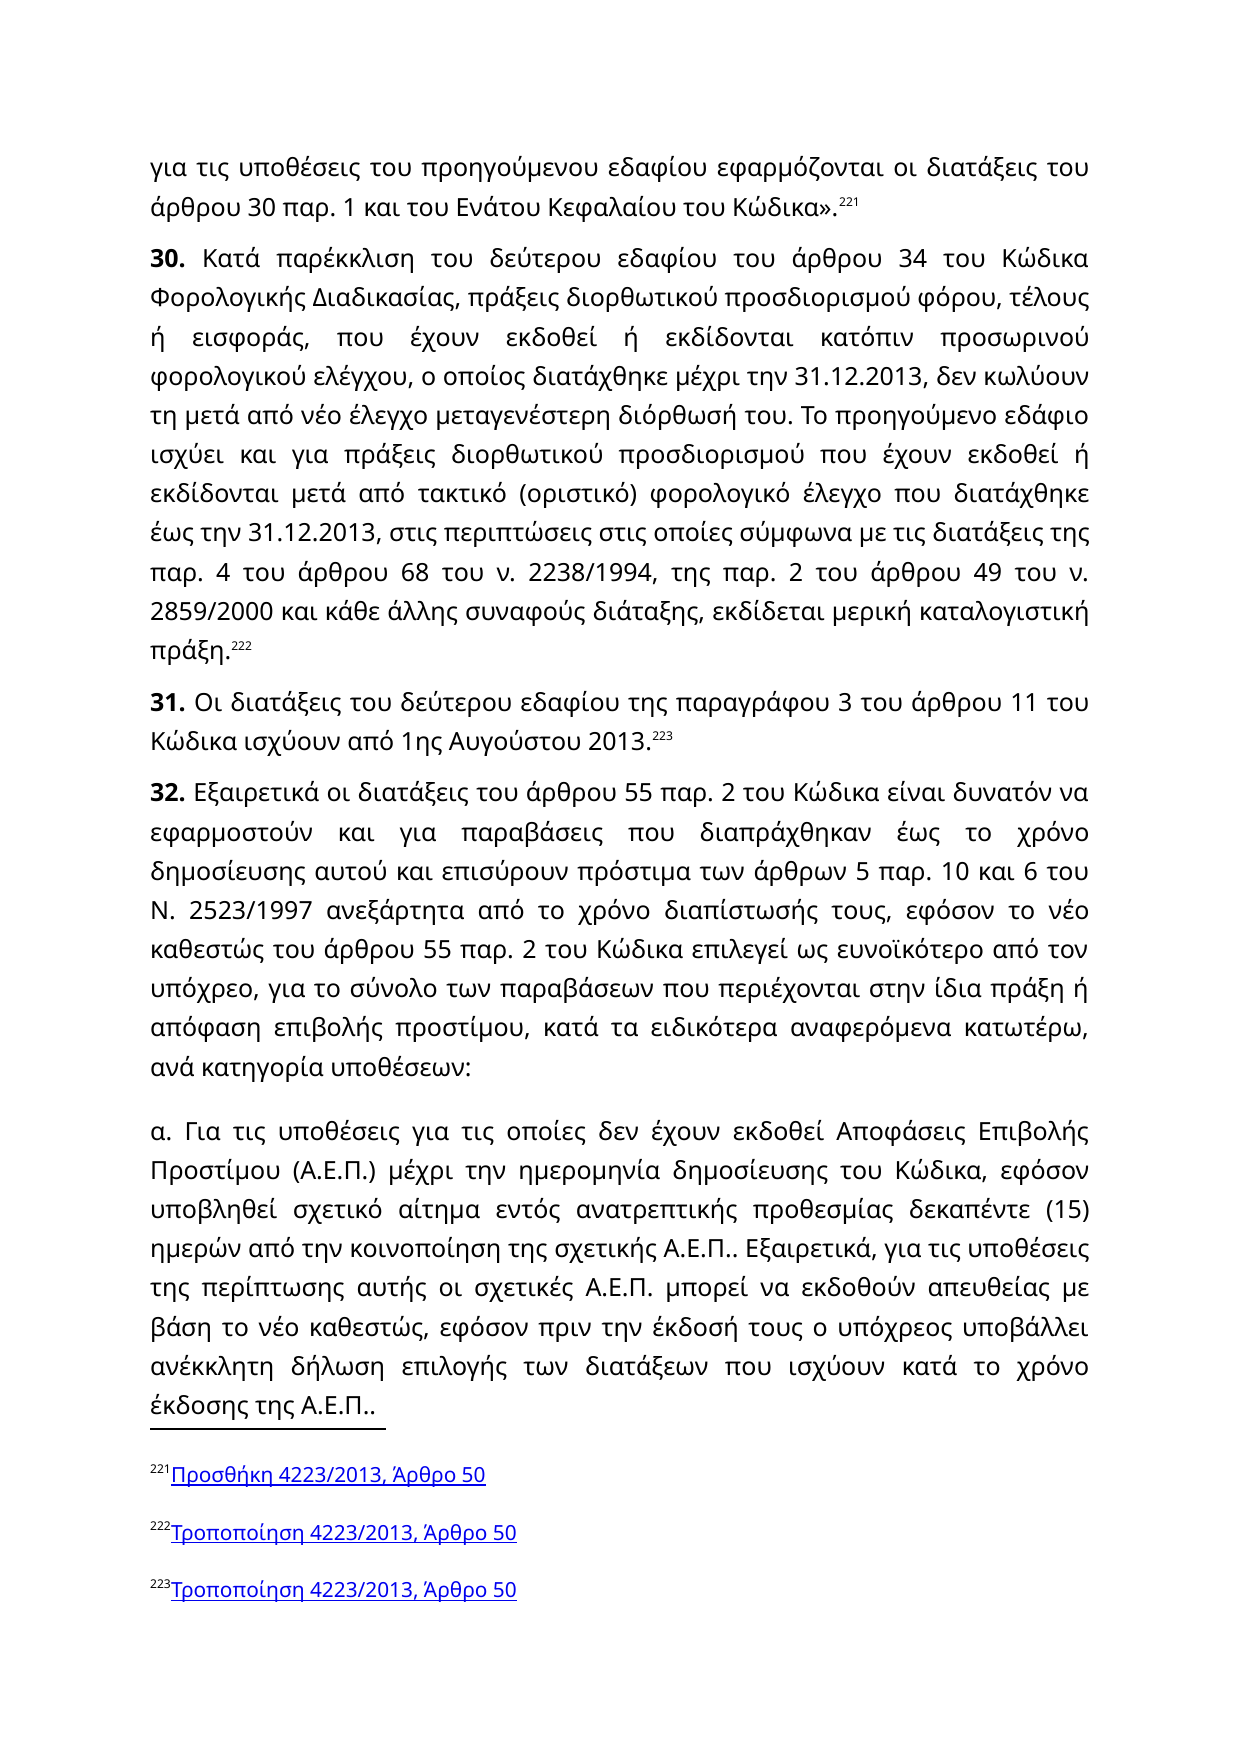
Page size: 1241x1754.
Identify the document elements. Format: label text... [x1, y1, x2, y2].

text Τροποποίηση 4223/2013, Άρθρο 50 [150, 1518, 1090, 1546]
text Τροποποίηση 4223/2013, Άρθρο 50 [150, 1576, 1090, 1604]
text α. Για τις υποθέσεις για τις οποίες δεν έχουν εκδοθεί Αποφάσεις Επιβολής Προστίμου (Α.Ε.Π.) μέχρι την ημερομηνία δημοσίευσης του Κώδικα, εφόσον υποβληθεί σχετικό αίτημα εντός ανατρεπτικής προθεσμίας δεκαπέντε (15) ημερών από την κοινοποίηση της σχετικής Α.Ε.Π.. Εξαιρετικά, για τις υποθέσεις της περίπτωσης αυτής οι σχετικές Α.Ε.Π. μπορεί να εκδοθούν απευθείας με βάση το νέο καθεστώς, εφόσον πριν την έκδοσή τους ο υπόχρεος υποβάλλει ανέκκλητη δήλωση επιλογής των διατάξεων που ισχύουν κατά το χρόνο έκδοσης της Α.Ε.Π.. [150, 1113, 1090, 1422]
text 32. Εξαιρετικά οι διατάξεις του άρθρου 55 παρ. 2 του Κώδικα είναι δυνατόν να εφαρμοστούν και για παραβάσεις που διαπράχθηκαν έως το χρόνο δημοσίευσης αυτού και επισύρουν πρόστιμα των άρθρων 5 παρ. 10 και 6 του Ν. 2523/1997 ανεξάρτητα από το χρόνο διαπίστωσής τους, εφόσον το νέο καθεστώς του άρθρου 55 παρ. 2 του Κώδικα επιλεγεί ως ευνοϊκότερο από τον υπόχρεο, για το σύνολο των παραβάσεων που περιέχονται στην ίδια πράξη ή απόφαση επιβολής προστίμου, κατά τα ειδικότερα αναφερόμενα κατωτέρω, ανά κατηγορία υποθέσεων: [150, 775, 1090, 1083]
text για τις υποθέσεις του προηγούμενου εδαφίου εφαρμόζονται οι διατάξεις του άρθρου 30 παρ. 1 και του Ενάτου Κεφαλαίου του Κώδικα». [150, 150, 1090, 223]
text 30. Κατά παρέκκλιση του δεύτερου εδαφίου του άρθρου 34 του Κώδικα Φορολογικής Διαδικασίας, πράξεις διορθωτικού προσδιορισμού φόρου, τέλους ή εισφοράς, που έχουν εκδοθεί ή εκδίδονται κατόπιν προσωρινού φορολογικού ελέγχου, ο οποίος διατάχθηκε μέχρι την 31.12.2013, δεν κωλύουν τη μετά από νέο έλεγχο μεταγενέστερη διόρθωσή του. Το προηγούμενο εδάφιο ισχύει και για πράξεις διορθωτικού προσδιορισμού που έχουν εκδοθεί ή εκδίδονται μετά από τακτικό (οριστικό) φορολογικό έλεγχο που διατάχθηκε έως την 31.12.2013, στις περιπτώσεις στις οποίες σύμφωνα με τις διατάξεις της παρ. 4 του άρθρου 68 του ν. 2238/1994, της παρ. 2 του άρθρου 49 του ν. 2859/2000 και κάθε άλλης συναφούς διάταξης, εκδίδεται μερική καταλογιστική πράξη. [150, 241, 1090, 667]
text Προσθήκη 4223/2013, Άρθρο 50 [150, 1460, 1090, 1489]
text 31. Οι διατάξεις του δεύτερου εδαφίου της παραγράφου 3 του άρθρου 11 του Κώδικα ισχύουν από 1ης Αυγούστου 2013. [150, 684, 1090, 757]
